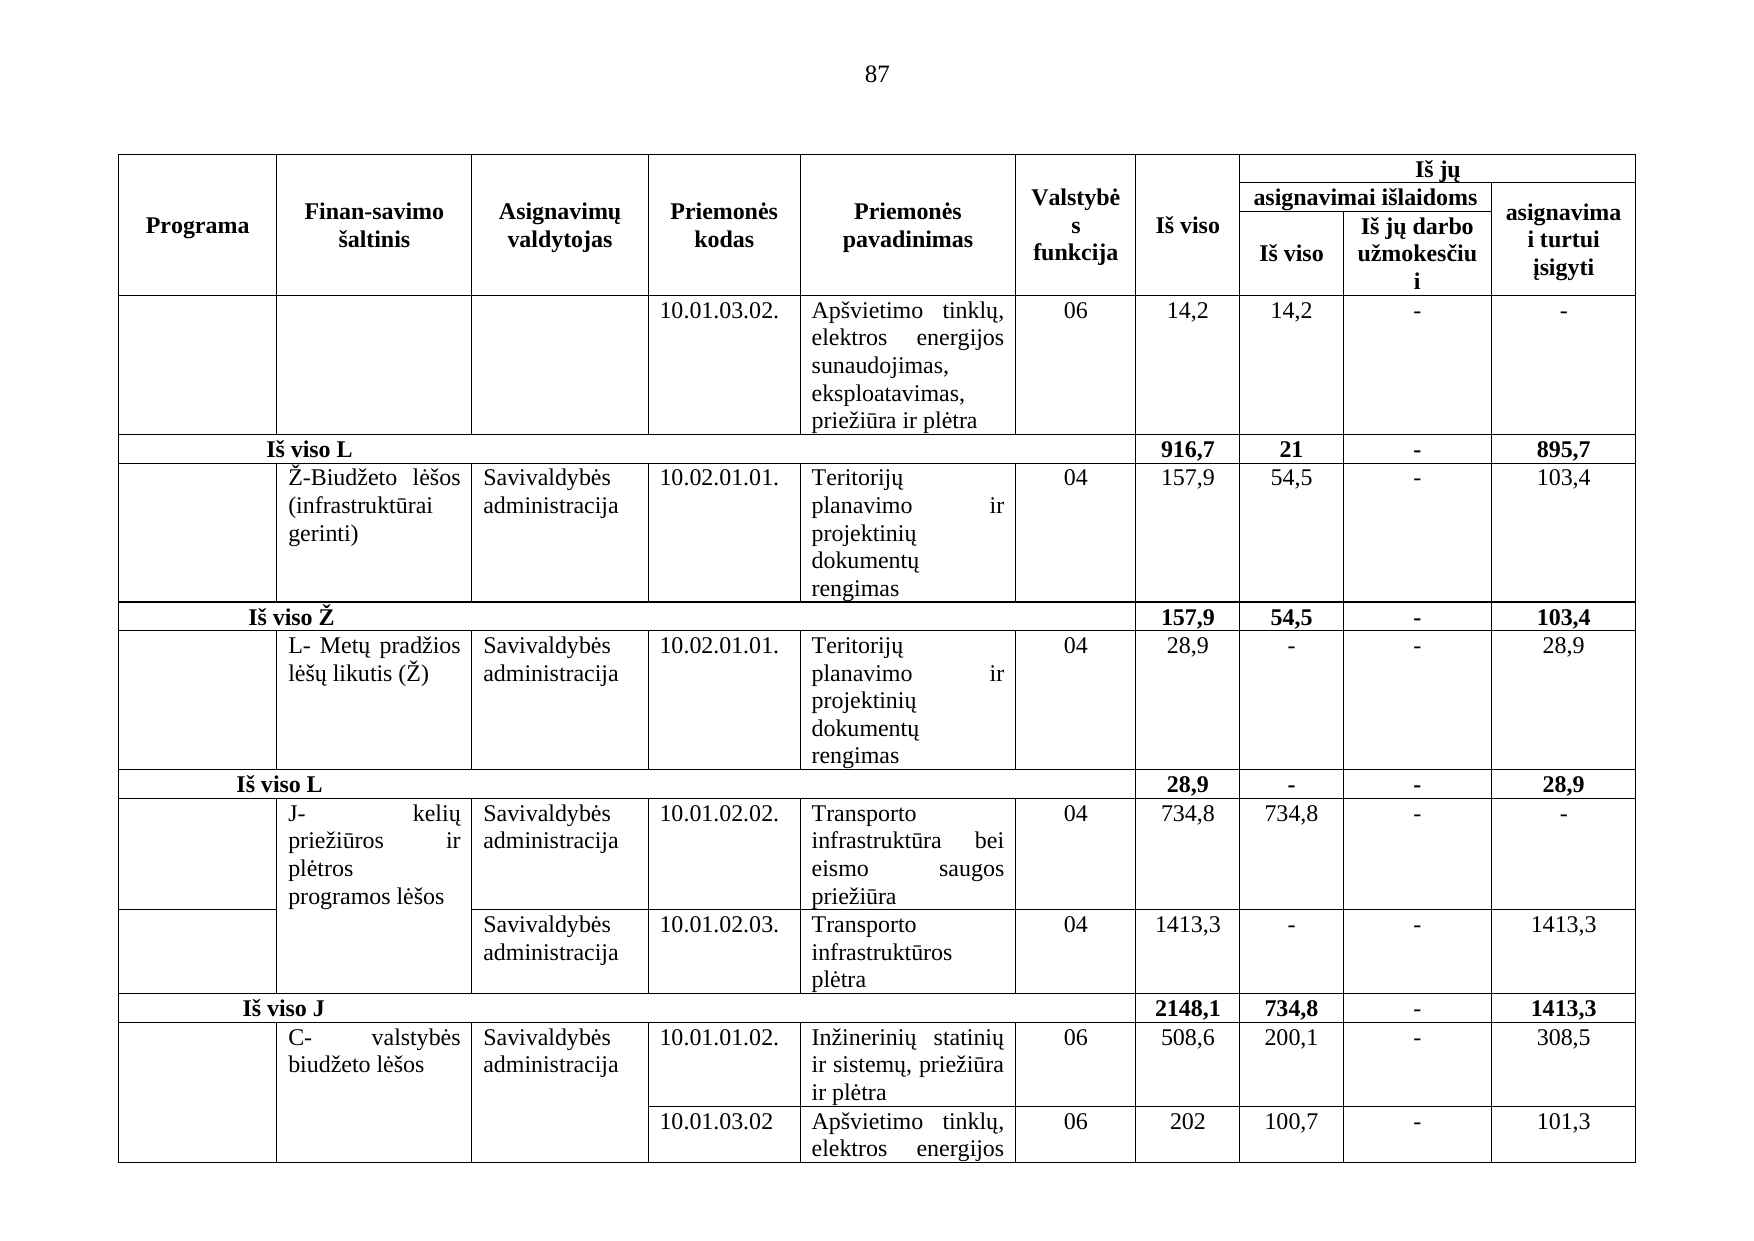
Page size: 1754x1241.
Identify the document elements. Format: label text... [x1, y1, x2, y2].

table_header Programa [119, 155, 276, 295]
table_cell Teritorijų planavimo ir projektinių dokumentų rengimas [801, 631, 1015, 769]
table_cell 06 [1016, 296, 1135, 434]
table_cell 04 [1016, 910, 1135, 993]
table_cell - [1240, 770, 1343, 798]
table_cell - [1344, 1107, 1491, 1162]
table_cell J- kelių priežiūros ir plėtros programos lėšos [277, 799, 471, 993]
table_cell 06 [1016, 1107, 1135, 1162]
table_cell 21 [1240, 435, 1343, 462]
table_cell Savivaldybės administracija [472, 910, 648, 993]
table_cell 10.01.03.02 [649, 1107, 800, 1162]
table_cell 1413,3 [1136, 910, 1239, 993]
table_header Priemonės kodas [649, 155, 800, 295]
table_cell 28,9 [1492, 631, 1635, 769]
table_cell 101,3 [1492, 1107, 1635, 1162]
table_cell [472, 296, 648, 434]
table_cell Iš jų darbo užmokesčiui [1344, 212, 1491, 295]
table_cell - [1344, 296, 1491, 434]
table_cell 157,9 [1136, 464, 1239, 601]
table_cell 895,7 [1492, 435, 1635, 462]
table_cell asignavimai turtui įsigyti [1492, 183, 1635, 295]
table_cell Savivaldybės administracija [472, 799, 648, 909]
table_cell 06 [1016, 1023, 1135, 1106]
table_cell 10.01.03.02. [649, 296, 800, 434]
table_cell Savivaldybės administracija [472, 1023, 648, 1162]
table_cell 10.02.01.01. [649, 631, 800, 769]
table_cell - [1344, 799, 1491, 909]
table_cell asignavimai išlaidoms [1240, 183, 1491, 211]
table_cell 103,4 [1492, 464, 1635, 601]
table_header Asignavimų valdytojas [472, 155, 648, 295]
table_cell 916,7 [1136, 435, 1239, 462]
table_cell - [1344, 631, 1491, 769]
table_cell Transporto infrastruktūra bei eismo saugos priežiūra [801, 799, 1015, 909]
table_cell Ž-Biudžeto lėšos (infrastruktūrai gerinti) [277, 464, 471, 601]
table_cell [119, 1023, 276, 1162]
table_cell - [1240, 910, 1343, 993]
table_cell [119, 799, 276, 909]
table_cell 103,4 [1492, 603, 1635, 630]
table_header Priemonės pavadinimas [801, 155, 1015, 295]
table_cell 100,7 [1240, 1107, 1343, 1162]
table_cell 04 [1016, 631, 1135, 769]
table_cell - [1492, 799, 1635, 909]
table_cell Transporto infrastruktūros plėtra [801, 910, 1015, 993]
table_cell 10.02.01.01. [649, 464, 800, 601]
table_cell 54,5 [1240, 603, 1343, 630]
table_cell 734,8 [1240, 994, 1343, 1022]
table_cell 28,9 [1136, 631, 1239, 769]
table_cell Iš viso L [119, 435, 1135, 462]
table_cell - [1344, 994, 1491, 1022]
table_cell 508,6 [1136, 1023, 1239, 1106]
table_cell Iš viso L [119, 770, 1135, 798]
table_cell 202 [1136, 1107, 1239, 1162]
table_cell 28,9 [1136, 770, 1239, 798]
table_cell 2148,1 [1136, 994, 1239, 1022]
table_cell 734,8 [1240, 799, 1343, 909]
table_cell - [1344, 1023, 1491, 1106]
table_cell Iš viso J [119, 994, 1135, 1022]
table_cell 1413,3 [1492, 910, 1635, 993]
table_cell - [1492, 296, 1635, 434]
table_cell 28,9 [1492, 770, 1635, 798]
table_cell [277, 296, 471, 434]
table_header Finan-savimo šaltinis [277, 155, 471, 295]
table_cell 14,2 [1136, 296, 1239, 434]
table_cell 54,5 [1240, 464, 1343, 601]
table_cell [119, 464, 276, 601]
table_cell Iš viso Ž [119, 603, 1135, 630]
table_cell - [1344, 464, 1491, 601]
table_cell 14,2 [1240, 296, 1343, 434]
table_cell 734,8 [1136, 799, 1239, 909]
table_cell 04 [1016, 464, 1135, 601]
table_cell Teritorijų planavimo ir projektinių dokumentų rengimas [801, 464, 1015, 601]
table_cell 157,9 [1136, 603, 1239, 630]
table_cell [119, 296, 276, 434]
table_cell [119, 910, 276, 993]
table_cell L- Metų pradžios lėšų likutis (Ž) [277, 631, 471, 769]
table_cell - [1240, 631, 1343, 769]
table_cell 04 [1016, 799, 1135, 909]
table_cell Inžinerinių statinių ir sistemų, priežiūra ir plėtra [801, 1023, 1015, 1106]
table_cell 1413,3 [1492, 994, 1635, 1022]
table_cell 200,1 [1240, 1023, 1343, 1106]
table_cell Savivaldybės administracija [472, 631, 648, 769]
table_cell - [1344, 910, 1491, 993]
table_cell - [1344, 770, 1491, 798]
table_cell 10.01.01.02. [649, 1023, 800, 1106]
table_cell Apšvietimo tinklų, elektros energijos sunaudojimas, eksploatavimas, priežiūra ir plėtra [801, 296, 1015, 434]
table_cell Savivaldybės administracija [472, 464, 648, 601]
table_cell Iš viso [1240, 212, 1343, 295]
table_cell 308,5 [1492, 1023, 1635, 1106]
table_cell - [1344, 603, 1491, 630]
table_cell - [1344, 435, 1491, 462]
table_header Valstybės funkcija [1016, 155, 1135, 295]
table_header Iš jų [1240, 155, 1635, 182]
table_cell [119, 631, 276, 769]
table_cell 10.01.02.02. [649, 799, 800, 909]
table_cell Apšvietimo tinklų, elektros energijos [801, 1107, 1015, 1162]
table_header Iš viso [1136, 155, 1239, 295]
table_cell C- valstybės biudžeto lėšos [277, 1023, 471, 1162]
table_cell 10.01.02.03. [649, 910, 800, 993]
